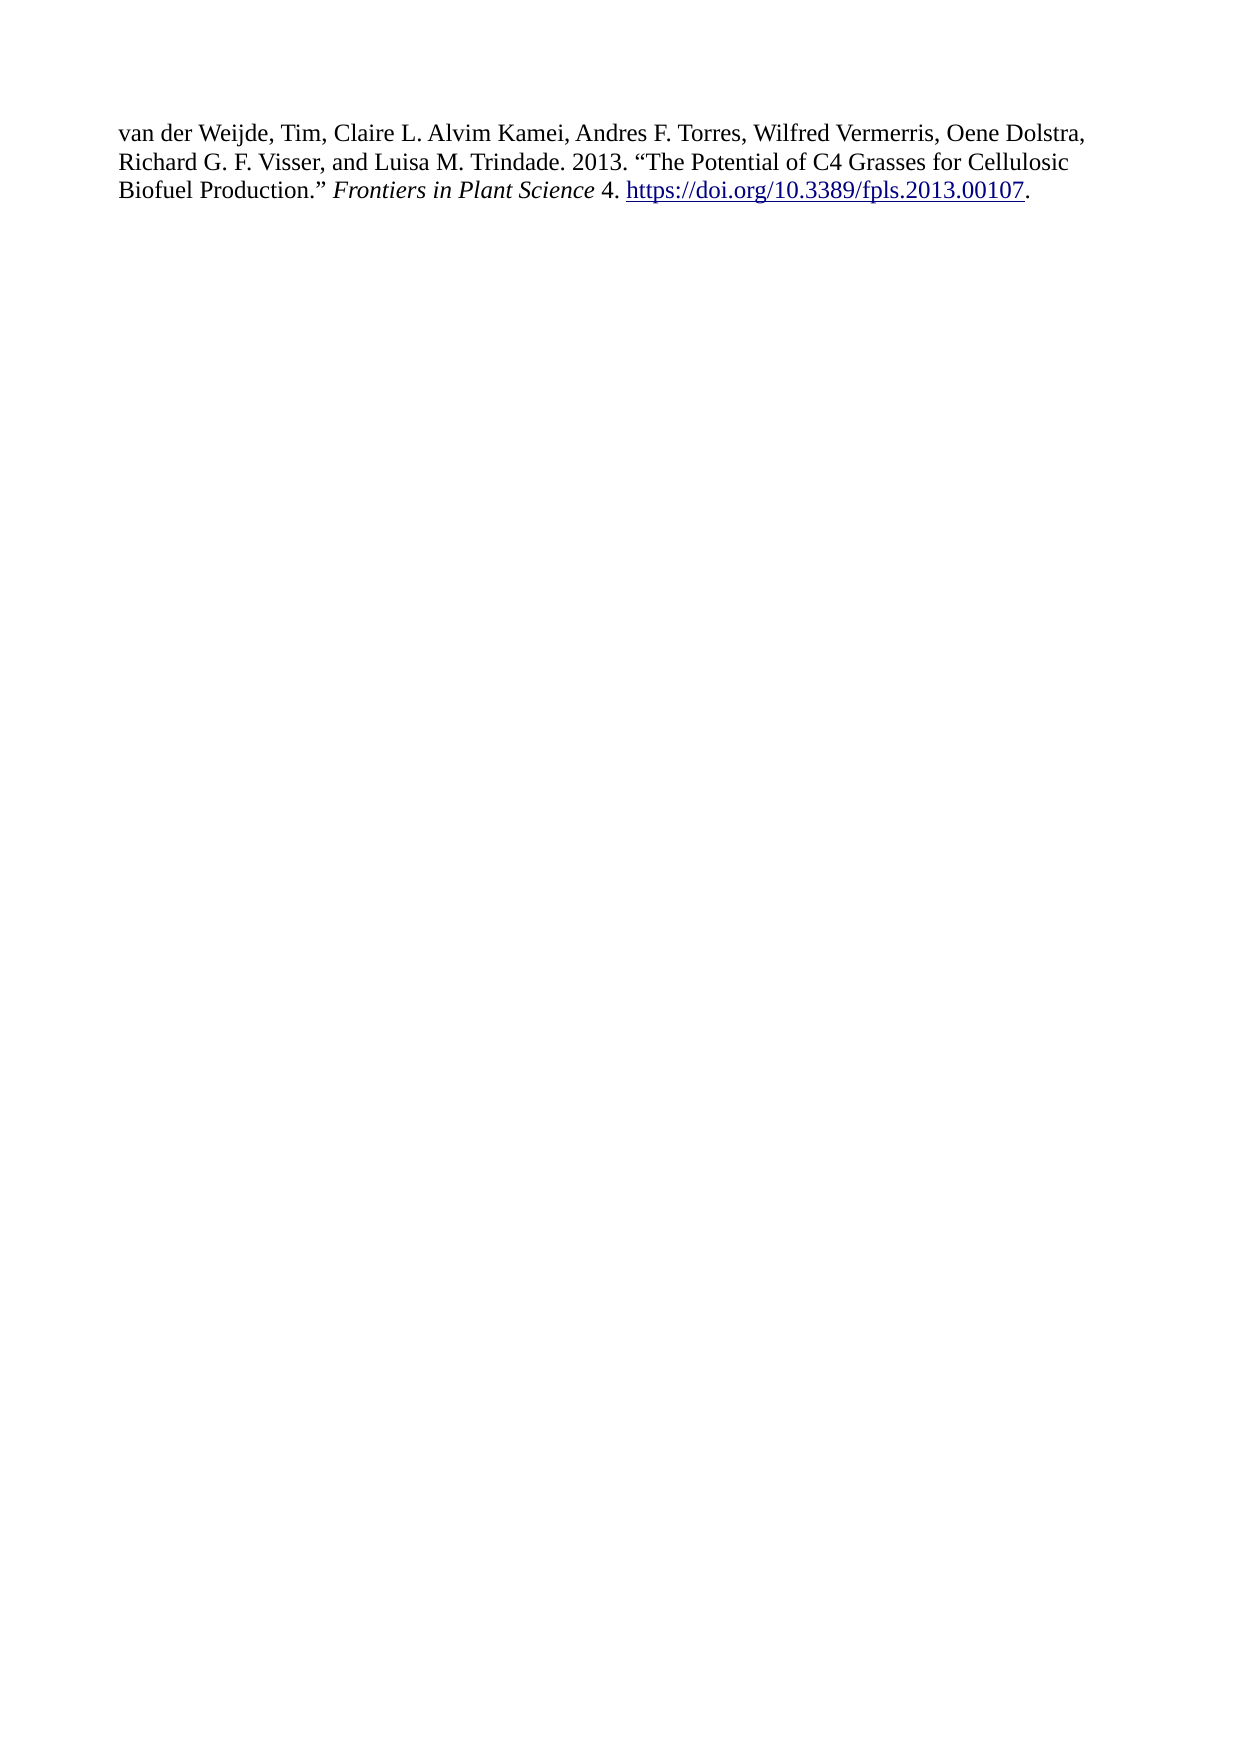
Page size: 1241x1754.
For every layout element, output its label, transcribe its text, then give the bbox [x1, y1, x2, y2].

text van der Weijde, Tim, Claire L. Alvim Kamei, Andres F. Torres, Wilfred Vermerris, Oene Dolstra, Richard G. F. Visser, and Luisa M. Trindade. 2013. “The Potential of C4 Grasses for Cellulosic Biofuel Production.” Frontiers in Plant Science 4. https://doi.org/10.3389/fpls.2013.00107. [118, 118, 1122, 204]
